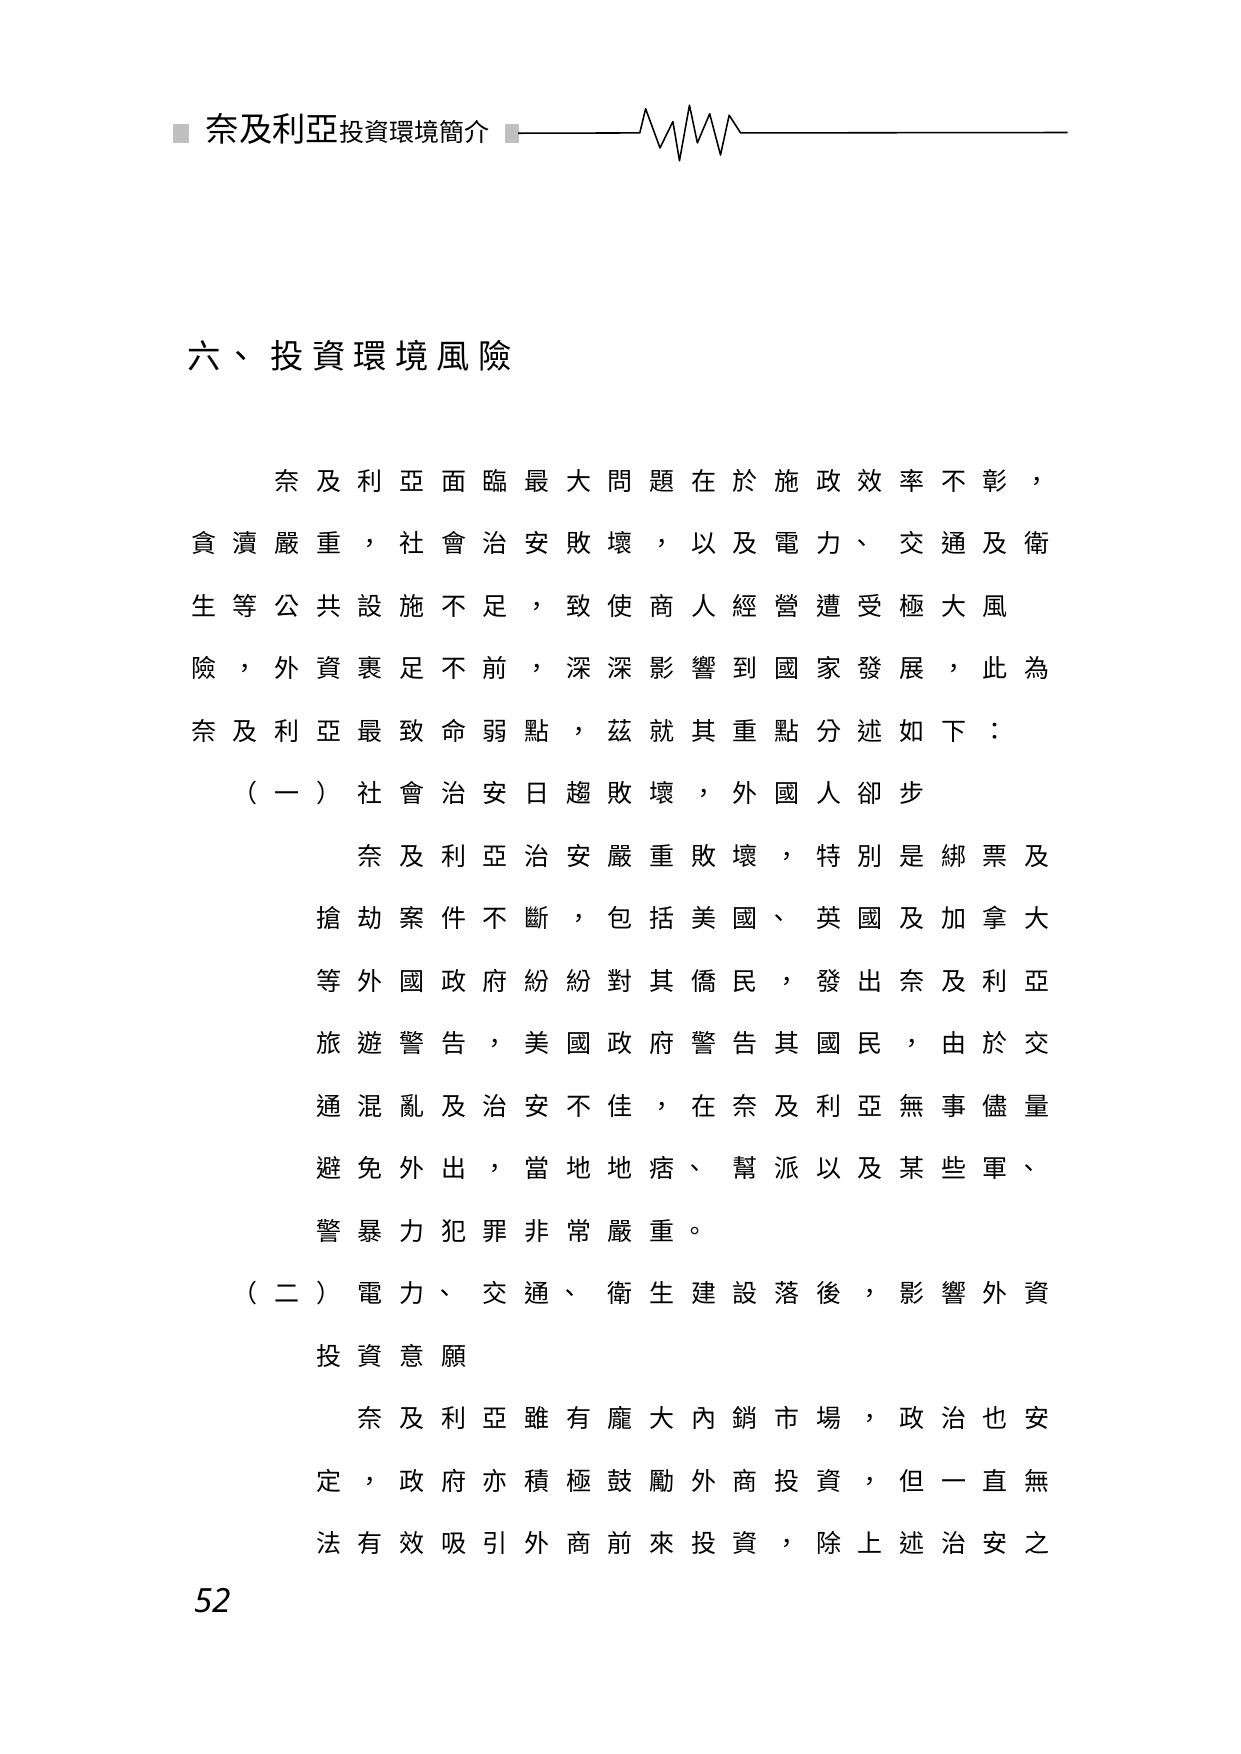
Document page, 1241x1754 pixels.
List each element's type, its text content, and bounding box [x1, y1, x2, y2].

text 六、投資環境風險 [183, 313, 1058, 375]
text 奈及利亞治安嚴重敗壞，特別是綁票及搶劫案件不斷，包括美國、英國及加拿大等外國政府紛紛對其僑民，發出奈及利亞旅遊警告，美國政府警告其國民，由於交通混亂及治安不佳，在奈及利亞無事儘量避免外出，當地地痞、幫派以及某些軍、警暴力犯罪非常嚴重。 [281, 813, 1058, 1250]
text 奈及利亞面臨最大問題在於施政效率不彰，貪瀆嚴重，社會治安敗壞，以及電力、交通及衛生等公共設施不足，致使商人經營遭受極大風險，外資裹足不前，深深影響到國家發展，此為奈及利亞最致命弱點，茲就其重點分述如下： [183, 438, 1058, 750]
text 奈及利亞雖有龐大內銷市場，政治也安定，政府亦積極鼓勵外商投資，但一直無法有效吸引外商前來投資，除上述治安之 [281, 1375, 1058, 1563]
text （二）電力、交通、衛生建設落後，影響外資投資意願 [207, 1250, 1058, 1375]
text （一）社會治安日趨敗壞，外國人卻步 [207, 750, 1058, 813]
